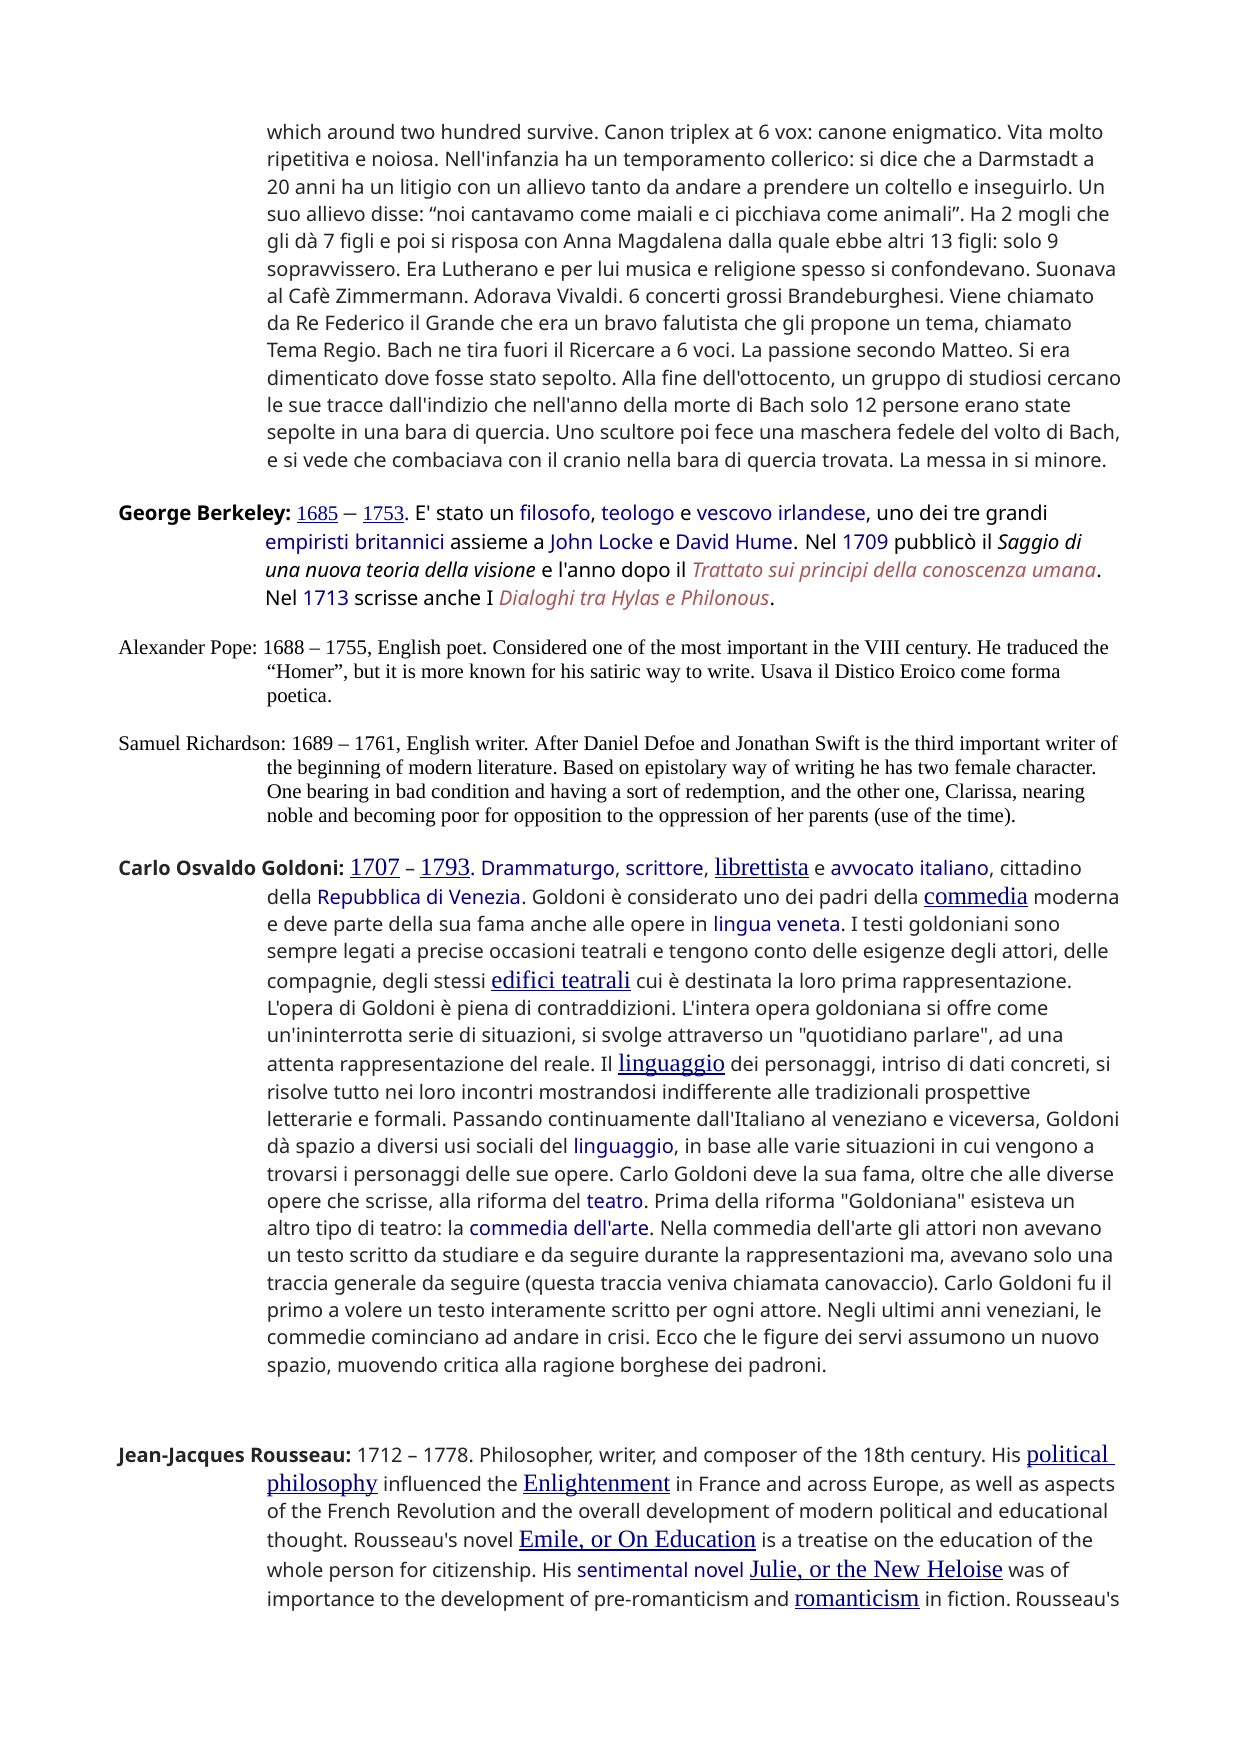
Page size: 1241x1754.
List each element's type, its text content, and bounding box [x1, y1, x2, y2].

text Jean-Jacques Rousseau: 1712 – 1778. Philosopher, writer, and composer of the 18th century. His political philosophy influenced the Enlightenment in France and across Europe, as well as aspects of the French Revolution and the overall development of modern political and educational thought. Rousseau's novel Emile, or On Education is a treatise on the education of the whole person for citizenship. His sentimental novel Julie, or the New Heloise was of importance to the development of pre-romanticism and romanticism in fiction. Rousseau's [118, 1439, 1122, 1612]
text George Berkeley: 1685 – 1753. E' stato un filosofo, teologo e vescovo irlandese, uno dei tre grandi empiristi britannici assieme a John Locke e David Hume. Nel 1709 pubblicò il Saggio di una nuova teoria della visione e l'anno dopo il Trattato sui principi della conoscenza umana. Nel 1713 scrisse anche I Dialoghi tra Hylas e Philonous. [118, 497, 1122, 611]
text which around two hundred survive. Canon triplex at 6 vox: canone enigmatico. Vita molto ripetitiva e noiosa. Nell'infanzia ha un temporamento collerico: si dice che a Darmstadt a 20 anni ha un litigio con un allievo tanto da andare a prendere un coltello e inseguirlo. Un suo allievo disse: “noi cantavamo come maiali e ci picchiava come animali”. Ha 2 mogli che gli dà 7 figli e poi si risposa con Anna Magdalena dalla quale ebbe altri 13 figli: solo 9 sopravvissero. Era Lutherano e per lui musica e religione spesso si confondevano. Suonava al Cafè Zimmermann. Adorava Vivaldi. 6 concerti grossi Brandeburghesi. Viene chiamato da Re Federico il Grande che era un bravo falutista che gli propone un tema, chiamato Tema Regio. Bach ne tira fuori il Ricercare a 6 voci. La passione secondo Matteo. Si era dimenticato dove fosse stato sepolto. Alla fine dell'ottocento, un gruppo di studiosi cercano le sue tracce dall'indizio che nell'anno della morte di Bach solo 12 persone erano state sepolte in una bara di quercia. Uno scultore poi fece una maschera fedele del volto di Bach, e si vede che combaciava con il cranio nella bara di quercia trovata. La messa in si minore. [118, 118, 1122, 473]
text Alexander Pope: 1688 – 1755, English poet. Considered one of the most important in the VIII century. He traduced the “Homer”, but it is more known for his satiric way to write. Usava il Distico Eroico come forma poetica. [118, 635, 1122, 707]
text Samuel Richardson: 1689 – 1761, English writer. After Daniel Defoe and Jonathan Swift is the third important writer of the beginning of modern literature. Based on epistolary way of writing he has two female character. One bearing in bad condition and having a sort of redemption, and the other one, Clarissa, nearing noble and becoming poor for opposition to the oppression of her parents (use of the time). [118, 731, 1122, 827]
text Carlo Osvaldo Goldoni: 1707 – 1793. Drammaturgo, scrittore, librettista e avvocato italiano, cittadino della Repubblica di Venezia. Goldoni è considerato uno dei padri della commedia moderna e deve parte della sua fama anche alle opere in lingua veneta. I testi goldoniani sono sempre legati a precise occasioni teatrali e tengono conto delle esigenze degli attori, delle compagnie, degli stessi edifici teatrali cui è destinata la loro prima rappresentazione. L'opera di Goldoni è piena di contraddizioni. L'intera opera goldoniana si offre come un'ininterrotta serie di situazioni, si svolge attraverso un "quotidiano parlare", ad una attenta rappresentazione del reale. Il linguaggio dei personaggi, intriso di dati concreti, si risolve tutto nei loro incontri mostrandosi indifferente alle tradizionali prospettive letterarie e formali. Passando continuamente dall'Italiano al veneziano e viceversa, Goldoni dà spazio a diversi usi sociali del linguaggio, in base alle varie situazioni in cui vengono a trovarsi i personaggi delle sue opere. Carlo Goldoni deve la sua fama, oltre che alle diverse opere che scrisse, alla riforma del teatro. Prima della riforma "Goldoniana" esisteva un altro tipo di teatro: la commedia dell'arte. Nella commedia dell'arte gli attori non avevano un testo scritto da studiare e da seguire durante la rappresentazioni ma, avevano solo una traccia generale da seguire (questa traccia veniva chiamata canovaccio). Carlo Goldoni fu il primo a volere un testo interamente scritto per ogni attore. Negli ultimi anni veneziani, le commedie cominciano ad andare in crisi. Ecco che le figure dei servi assumono un nuovo spazio, muovendo critica alla ragione borghese dei padroni. [118, 852, 1122, 1378]
